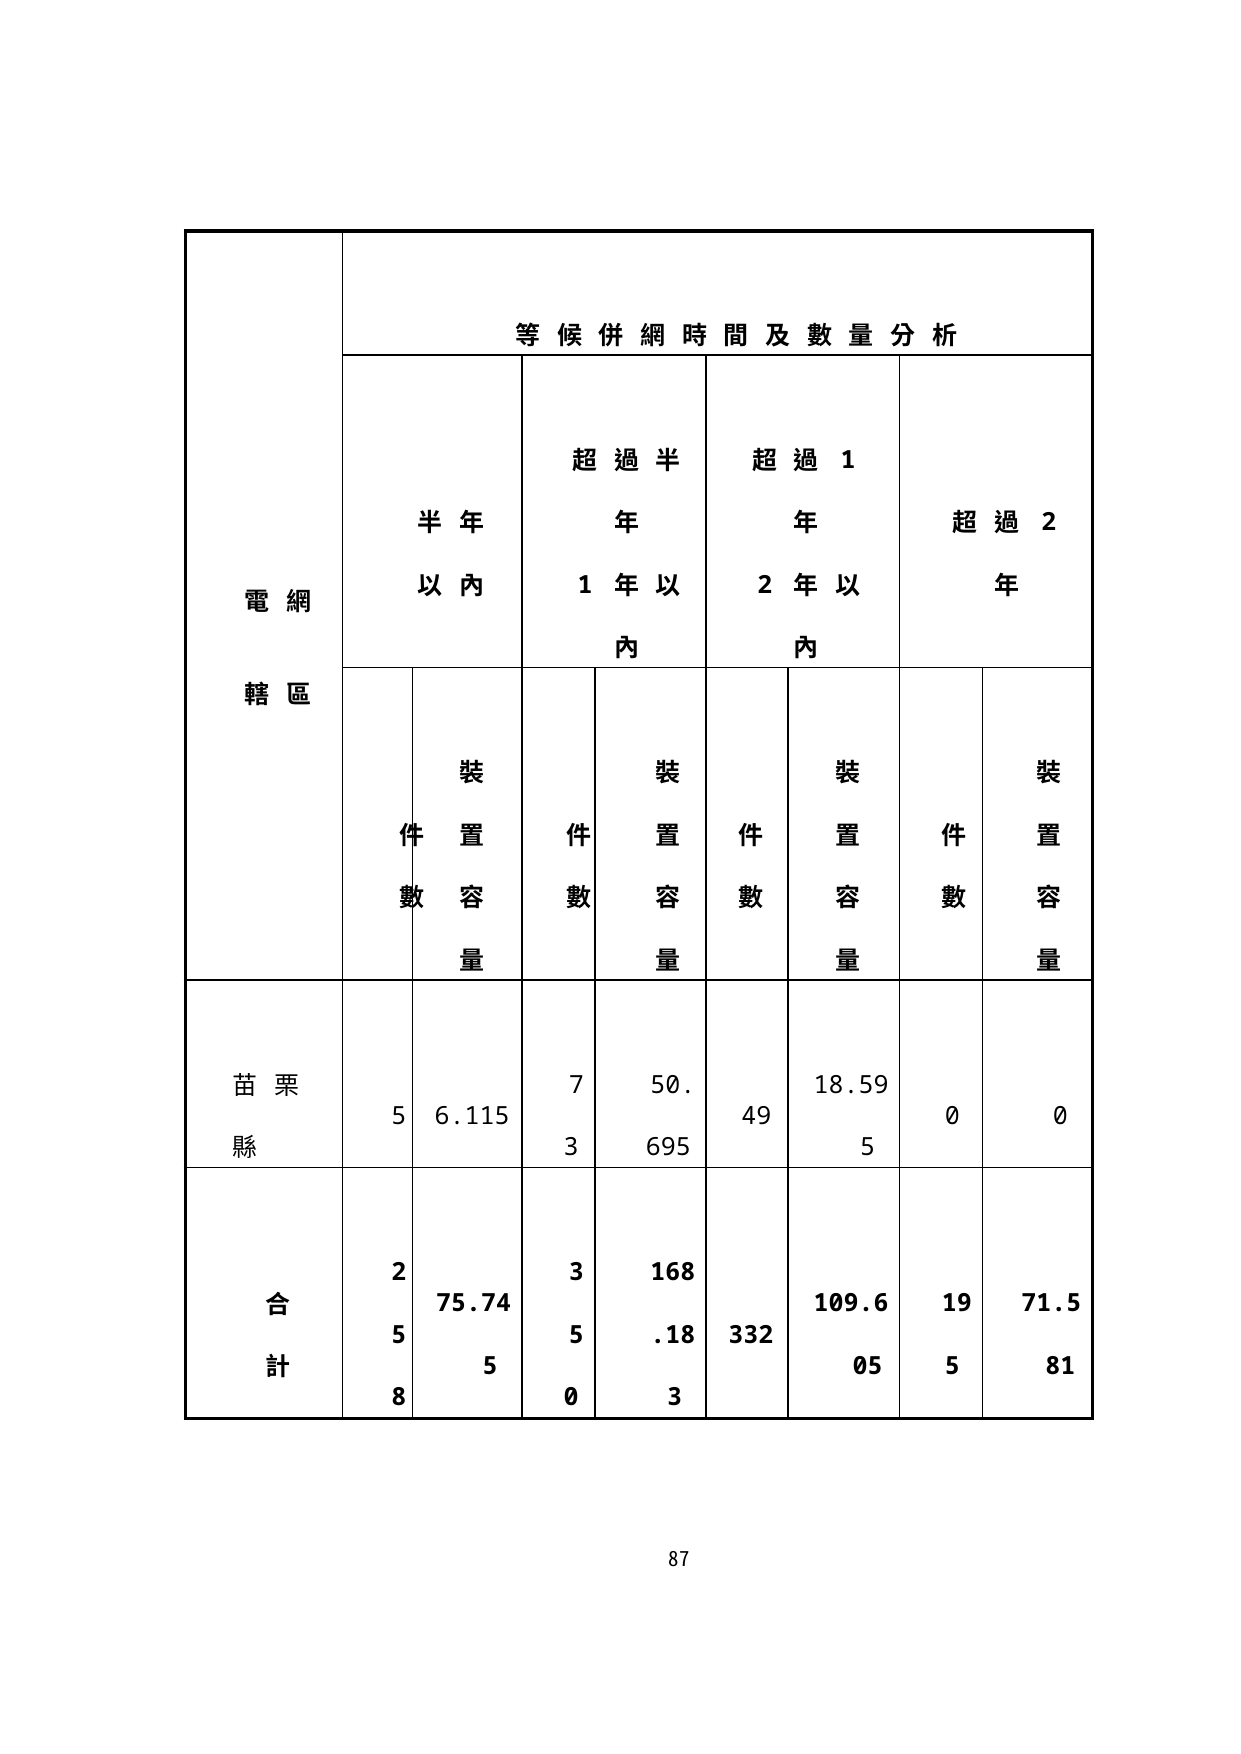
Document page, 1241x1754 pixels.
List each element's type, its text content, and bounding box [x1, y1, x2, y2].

table_cell 168.183 [596, 1168, 705, 1417]
table_cell 49 [707, 981, 787, 1167]
table_cell 件數 [707, 668, 787, 979]
table_cell 350 [523, 1168, 594, 1417]
table_cell 超過1年 2年以內 [707, 356, 899, 667]
table_cell 258 [343, 1168, 412, 1417]
table_cell 195 [900, 1168, 982, 1417]
table_cell 超過2年 [900, 356, 1091, 667]
table_cell 件數 [900, 668, 982, 979]
table_cell 0 [900, 981, 982, 1167]
table_cell 苗栗縣 [187, 981, 342, 1167]
table_cell 0 [983, 981, 1091, 1167]
table_cell 裝置 容量 [789, 668, 899, 979]
table_cell 18.595 [789, 981, 899, 1167]
table_cell 裝置 容量 [983, 668, 1091, 979]
table_cell 件數 [523, 668, 594, 979]
table_cell 5 [343, 981, 412, 1167]
table_header 電網 轄區 [187, 233, 342, 979]
table_cell 裝置 容量 [596, 668, 705, 979]
table_header 等候併網時間及數量分析 [343, 233, 1091, 354]
table_cell 6.115 [413, 981, 521, 1167]
table_cell 109.605 [789, 1168, 899, 1417]
table_cell 合 計 [187, 1168, 342, 1417]
table_cell 半年以內 [343, 356, 521, 667]
table_cell 71.581 [983, 1168, 1091, 1417]
table_cell 裝置 容量 [413, 668, 521, 979]
table_cell 75.745 [413, 1168, 521, 1417]
table_cell 件數 [343, 668, 412, 979]
table_cell 超過半年 1年以內 [523, 356, 705, 667]
table_cell 332 [707, 1168, 787, 1417]
table_cell 73 [523, 981, 594, 1167]
table_cell 50.695 [596, 981, 705, 1167]
